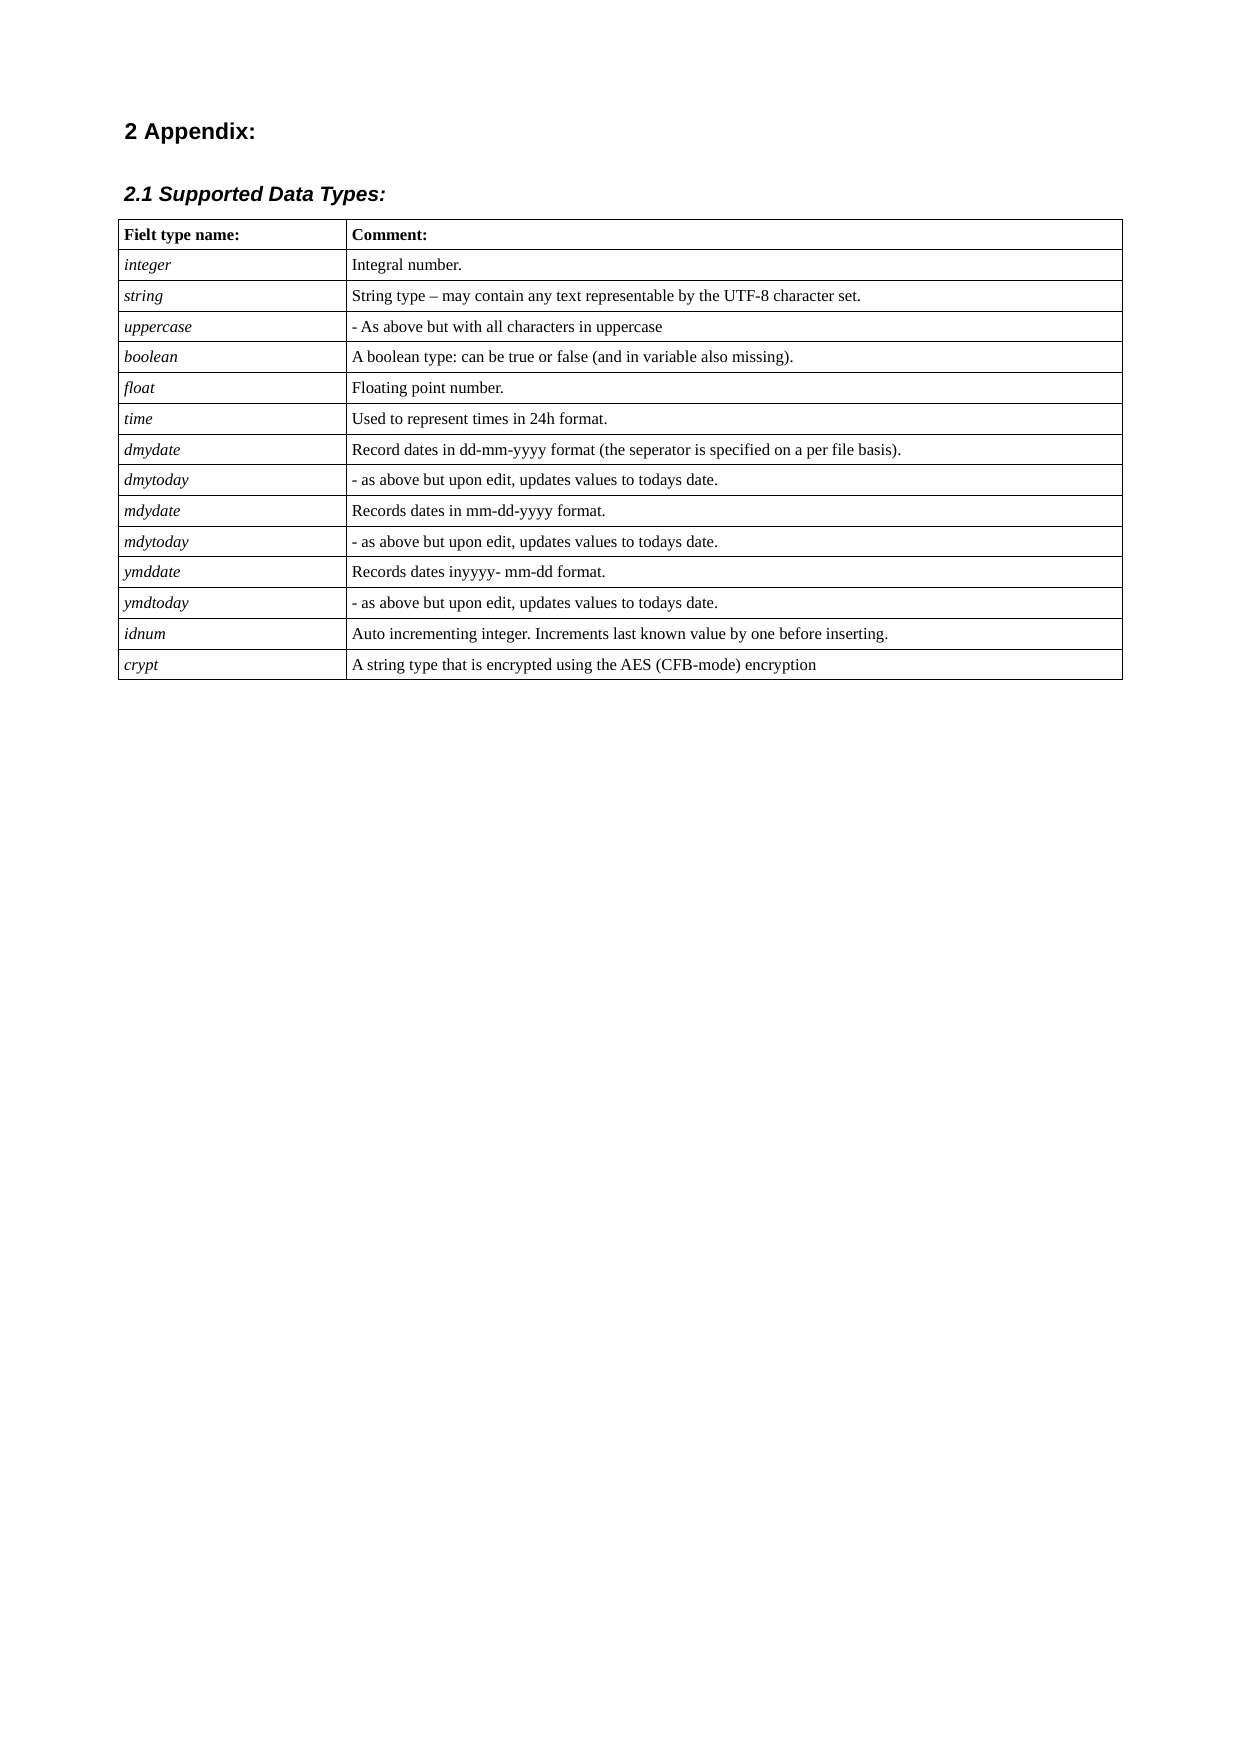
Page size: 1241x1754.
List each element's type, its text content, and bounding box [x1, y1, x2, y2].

table_cell A string type that is encrypted using the AES (CFB-mode) encryption [347, 650, 1122, 679]
table_cell time [119, 404, 346, 433]
table_cell ymdtoday [119, 588, 346, 618]
table_cell idnum [119, 619, 346, 649]
table_cell ymddate [119, 557, 346, 587]
table_cell Floating point number. [347, 373, 1122, 403]
table_cell string [119, 281, 346, 311]
table_cell String type – may contain any text representable by the UTF-8 character set. [347, 281, 1122, 311]
table_cell Record dates in dd-mm-yyyy format (the seperator is specified on a per file basis). [347, 435, 1122, 464]
table_cell mdytoday [119, 527, 346, 556]
table_cell crypt [119, 650, 346, 679]
table_cell Records dates inyyyy- mm-dd format. [347, 557, 1122, 587]
table_cell float [119, 373, 346, 403]
table_cell Records dates in mm-dd-yyyy format. [347, 496, 1122, 526]
table_cell Auto incrementing integer. Increments last known value by one before inserting. [347, 619, 1122, 649]
table_cell - as above but upon edit, updates values to todays date. [347, 527, 1122, 556]
table_cell mdydate [119, 496, 346, 526]
table_header Fielt type name: [119, 220, 346, 249]
subtitle Supported Data Types: [118, 182, 1122, 206]
table_cell boolean [119, 342, 346, 372]
table_cell Used to represent times in 24h format. [347, 404, 1122, 433]
table_cell dmytoday [119, 465, 346, 495]
table_cell - as above but upon edit, updates values to todays date. [347, 465, 1122, 495]
table_cell - As above but with all characters in uppercase [347, 312, 1122, 341]
table_cell Integral number. [347, 250, 1122, 280]
table_cell integer [119, 250, 346, 280]
table_cell uppercase [119, 312, 346, 341]
table_cell dmydate [119, 435, 346, 464]
table_header Comment: [347, 220, 1122, 249]
subtitle Appendix: [118, 118, 1122, 144]
table_cell - as above but upon edit, updates values to todays date. [347, 588, 1122, 618]
table_cell A boolean type: can be true or false (and in variable also missing). [347, 342, 1122, 372]
